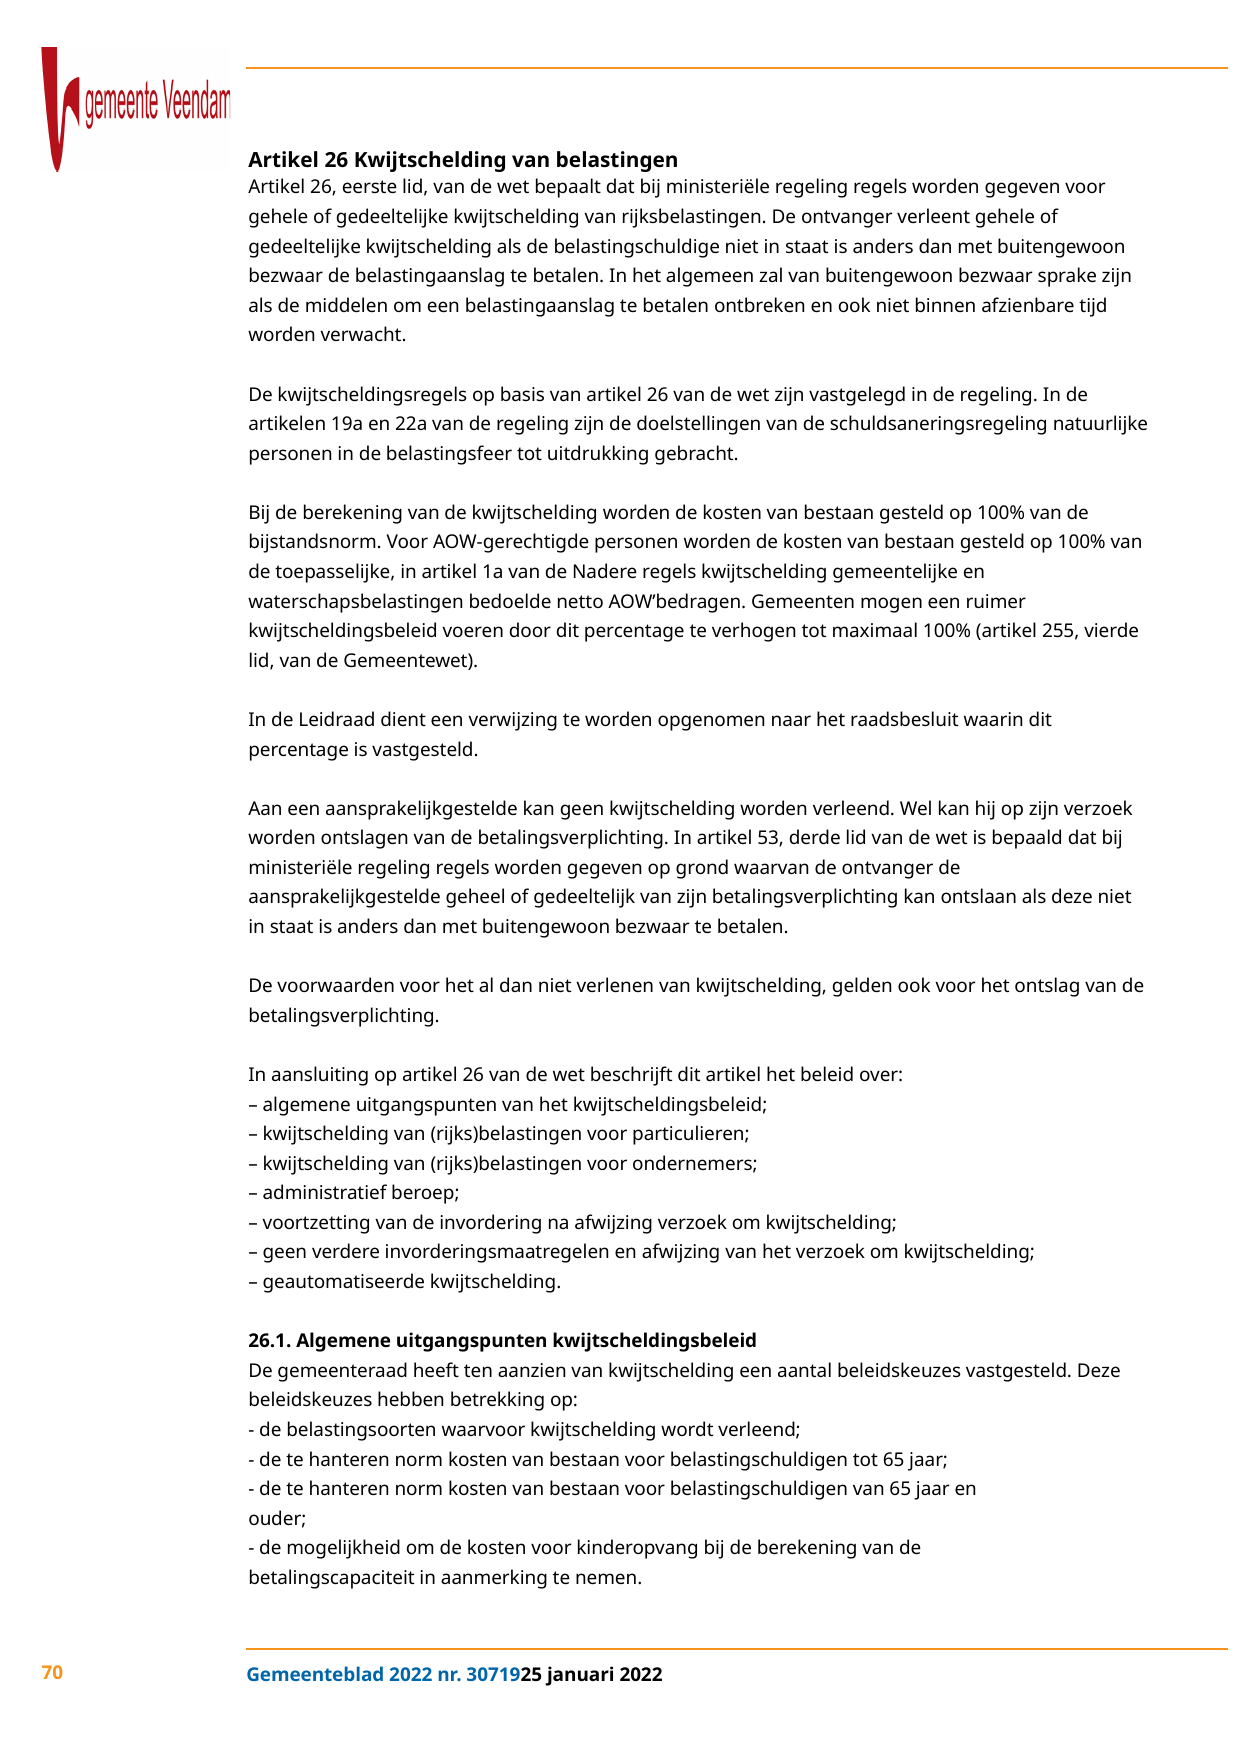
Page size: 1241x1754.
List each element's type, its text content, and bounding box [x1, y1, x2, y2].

picture [41, 47, 231, 172]
text De kwijtscheldingsregels op basis van artikel 26 van de wet zijn vastgelegd in de regeling. In de artikelen 19a en 22a van de regeling zijn de doelstellingen van de schuldsaneringsregeling natuurlijke personen in de belastingsfeer tot uitdrukking gebracht. [248, 381, 1152, 466]
text betalingscapaciteit in aanmerking te nemen. [248, 1564, 1152, 1590]
text Aan een aansprakelijkgestelde kan geen kwijtschelding worden verleend. Wel kan hij op zijn verzoek worden ontslagen van de betalingsverplichting. In artikel 53, derde lid van de wet is bepaald dat bij ministeriële regeling regels worden gegeven op grond waarvan de ontvanger de aansprakelijkgestelde geheel of gedeeltelijk van zijn betalingsverplichting kan ontslaan als deze niet in staat is anders dan met buitengewoon bezwaar te betalen. [248, 795, 1152, 939]
text beleidskeuzes hebben betrekking op: [248, 1387, 1152, 1412]
text Artikel 26, eerste lid, van de wet bepaalt dat bij ministeriële regeling regels worden gegeven voor gehele of gedeeltelijke kwijtschelding van rijksbelastingen. De ontvanger verleent gehele of gedeeltelijke kwijtschelding als de belastingschuldige niet in staat is anders dan met buitengewoon bezwaar de belastingaanslag te betalen. In het algemeen zal van buitengewoon bezwaar sprake zijn als de middelen om een belastingaanslag te betalen ontbreken en ook niet binnen afzienbare tijd worden verwacht. [248, 174, 1152, 347]
text ouder; [248, 1505, 1152, 1531]
text De voorwaarden voor het al dan niet verlenen van kwijtschelding, gelden ook voor het ontslag van de betalingsverplichting. [248, 972, 1152, 1028]
text Artikel 26 Kwijtschelding van belastingen [248, 145, 1152, 174]
text - de te hanteren norm kosten van bestaan voor belastingschuldigen tot 65 jaar; [248, 1446, 1152, 1471]
text – kwijtschelding van (rijks)belastingen voor ondernemers; [248, 1150, 1152, 1176]
text - de te hanteren norm kosten van bestaan voor belastingschuldigen van 65 jaar en [248, 1475, 1152, 1501]
text – administratief beroep; [248, 1179, 1152, 1205]
text – voortzetting van de invordering na afwijzing verzoek om kwijtschelding; [248, 1209, 1152, 1235]
text - de belastingsoorten waarvoor kwijtschelding wordt verleend; [248, 1416, 1152, 1442]
text In aansluiting op artikel 26 van de wet beschrijft dit artikel het beleid over: [248, 1061, 1152, 1087]
text – geautomatiseerde kwijtschelding. [248, 1268, 1152, 1294]
text – geen verdere invorderingsmaatregelen en afwijzing van het verzoek om kwijtschelding; [248, 1239, 1152, 1264]
text De gemeenteraad heeft ten aanzien van kwijtschelding een aantal beleidskeuzes vastgesteld. Deze [248, 1357, 1152, 1383]
text - de mogelijkheid om de kosten voor kinderopvang bij de berekening van de [248, 1534, 1152, 1560]
text 26.1. Algemene uitgangspunten kwijtscheldingsbeleid [248, 1327, 1152, 1353]
text – algemene uitgangspunten van het kwijtscheldingsbeleid; [248, 1091, 1152, 1116]
text In de Leidraad dient een verwijzing te worden opgenomen naar het raadsbesluit waarin dit percentage is vastgesteld. [248, 706, 1152, 761]
text Bij de berekening van de kwijtschelding worden de kosten van bestaan gesteld op 100% van de bijstandsnorm. Voor AOW-gerechtigde personen worden de kosten van bestaan gesteld op 100% van de toepasselijke, in artikel 1a van de Nadere regels kwijtschelding gemeentelijke en waterschapsbelastingen bedoelde netto AOW’bedragen. Gemeenten mogen een ruimer kwijtscheldingsbeleid voeren door dit percentage te verhogen tot maximaal 100% (artikel 255, vierde lid, van de Gemeentewet). [248, 499, 1152, 673]
text – kwijtschelding van (rijks)belastingen voor particulieren; [248, 1120, 1152, 1146]
